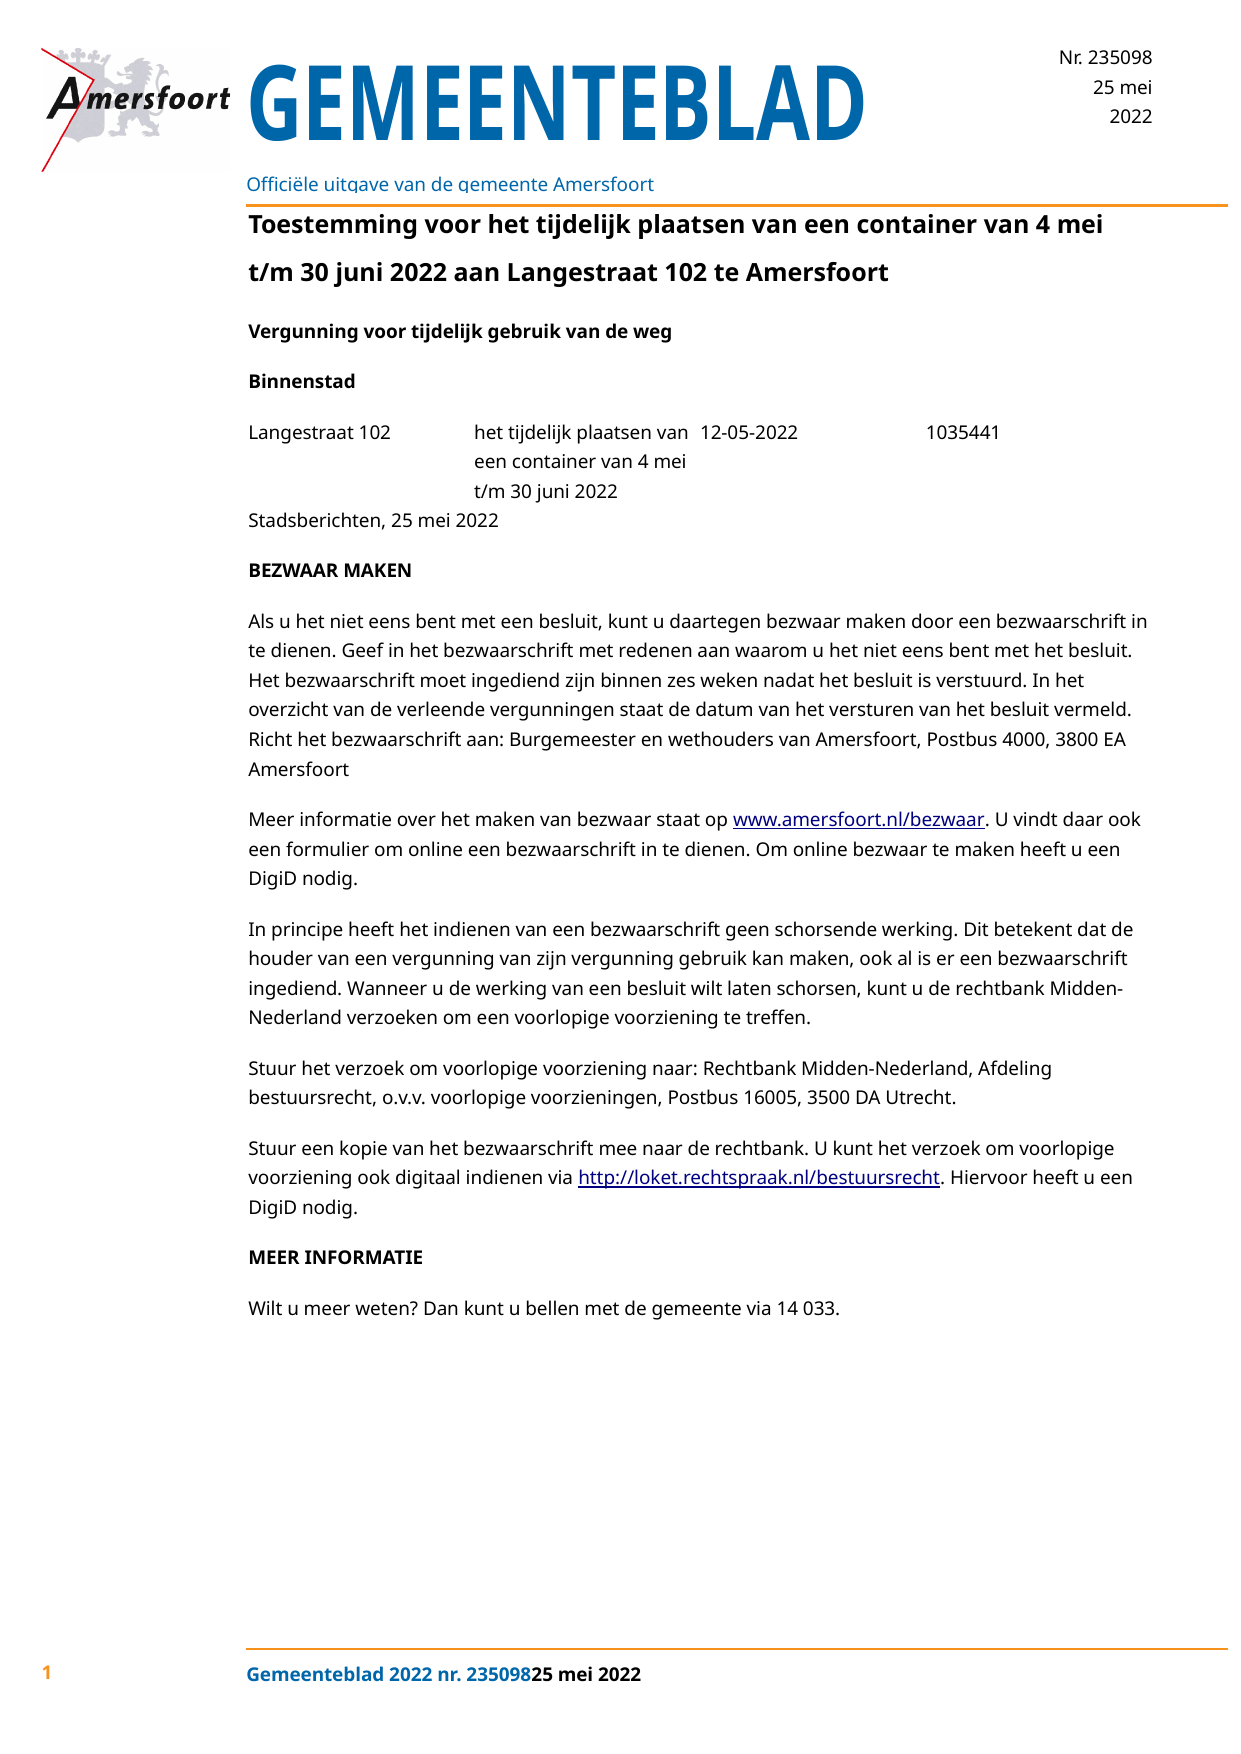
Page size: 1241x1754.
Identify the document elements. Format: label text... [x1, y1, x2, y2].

text Stuur een kopie van het bezwaarschrift mee naar de rechtbank. U kunt het verzoek om voorlopige voorziening ook digitaal indienen via http://loket.rechtspraak.nl/bestuursrecht. Hiervoor heeft u een DigiD nodig. [248, 1135, 1152, 1220]
text Als u het niet eens bent met een besluit, kunt u daartegen bezwaar maken door een bezwaarschrift in te dienen. Geef in het bezwaarschrift met redenen aan waarom u het niet eens bent met het besluit. Het bezwaarschrift moet ingediend zijn binnen zes weken nadat het besluit is verstuurd. In het overzicht van de verleende vergunningen staat de datum van het versturen van het besluit vermeld. Richt het bezwaarschrift aan: Burgemeester en wethouders van Amersfoort, Postbus 4000, 3800 EA Amersfoort [248, 608, 1152, 781]
text In principe heeft het indienen van een bezwaarschrift geen schorsende werking. Dit betekent dat de houder van een vergunning van zijn vergunning gebruik kan maken, ook al is er een bezwaarschrift ingediend. Wanneer u de werking van een besluit wilt laten schorsen, kunt u de rechtbank Midden-Nederland verzoeken om een voorlopige voorziening te treffen. [248, 916, 1152, 1030]
text Binnenstad [248, 368, 1152, 394]
text BEZWAAR MAKEN [248, 557, 1152, 583]
text Stuur het verzoek om voorlopige voorziening naar: Rechtbank Midden-Nederland, Afdeling bestuursrecht, o.v.v. voorlopige voorzieningen, Postbus 16005, 3500 DA Utrecht. [248, 1055, 1152, 1110]
table_header het tijdelijk plaatsen van een container van 4 mei t/m 30 juni 2022 [474, 419, 700, 504]
text Stadsberichten, 25 mei 2022 [248, 507, 1152, 533]
text Vergunning voor tijdelijk gebruik van de weg [248, 318, 1152, 344]
text Wilt u meer weten? Dan kunt u bellen met de gemeente via 14 033. [248, 1295, 1152, 1321]
text Toestemming voor het tijdelijk plaatsen van een container van 4 mei t/m 30 juni 2022 aan Langestraat 102 te Amersfoort [248, 207, 1152, 288]
table_header Langestraat 102 [248, 419, 474, 504]
text Meer informatie over het maken van bezwaar staat op www.amersfoort.nl/bezwaar. U vindt daar ook een formulier om online een bezwaarschrift in te dienen. Om online bezwaar te maken heeft u een DigiD nodig. [248, 806, 1152, 891]
picture [41, 47, 231, 172]
table_header 1035441 [926, 419, 1152, 504]
text MEER INFORMATIE [248, 1244, 1152, 1270]
table_header 12-05-2022 [700, 419, 926, 504]
